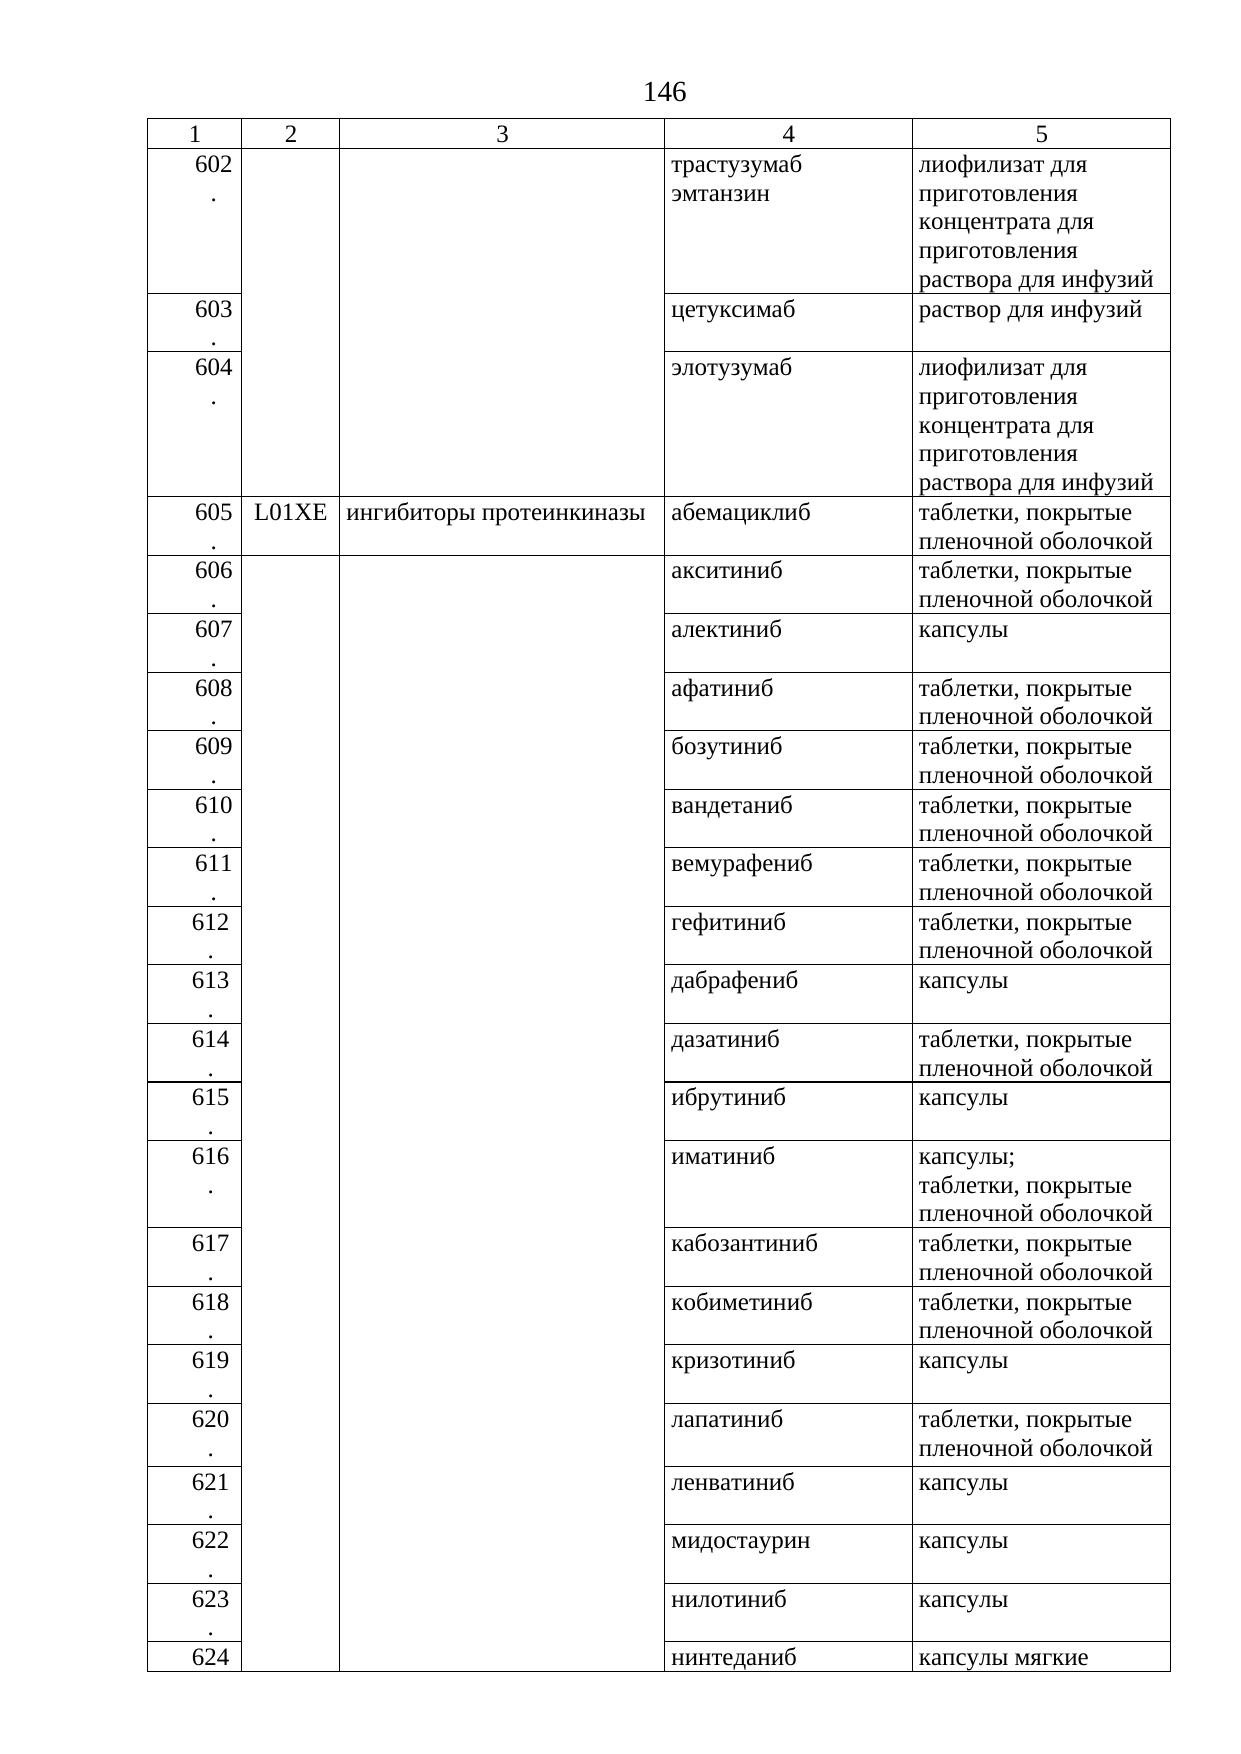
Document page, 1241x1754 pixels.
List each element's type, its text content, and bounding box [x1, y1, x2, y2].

table_cell [148, 673, 241, 730]
table_cell таблетки, покрытые пленочной оболочкой [913, 1024, 1170, 1081]
table_cell капсулы [913, 1525, 1170, 1583]
table_cell ленватиниб [665, 1467, 912, 1524]
table_cell таблетки, покрытые пленочной оболочкой [913, 1404, 1170, 1466]
table_cell [148, 1228, 241, 1286]
table_cell L01XE [242, 497, 339, 554]
table_cell [148, 1345, 241, 1403]
table_cell вемурафениб [665, 848, 912, 906]
table_cell капсулы; таблетки, покрытые пленочной оболочкой [913, 1141, 1170, 1227]
table_cell капсулы [913, 965, 1170, 1023]
table_cell [242, 556, 339, 613]
table_cell [242, 1227, 339, 1286]
table_cell [242, 789, 339, 847]
table_cell кабозантиниб [665, 1228, 912, 1286]
table_cell [148, 790, 241, 847]
table_cell дабрафениб [665, 965, 912, 1023]
table_cell [148, 1083, 241, 1140]
table_cell [340, 964, 664, 1023]
table_cell [148, 731, 241, 789]
table_cell [340, 556, 664, 613]
table_cell таблетки, покрытые пленочной оболочкой [913, 1287, 1170, 1344]
table_cell таблетки, покрытые пленочной оболочкой [913, 673, 1170, 730]
table_cell лапатиниб [665, 1404, 912, 1466]
table_cell [242, 293, 339, 351]
table_cell дазатиниб [665, 1024, 912, 1081]
table_cell абемациклиб [665, 497, 912, 554]
table_cell элотузумаб [665, 352, 912, 496]
table_cell капсулы [913, 1083, 1170, 1140]
table_cell [340, 730, 664, 789]
table_cell [340, 672, 664, 730]
table_cell таблетки, покрытые пленочной оболочкой [913, 848, 1170, 906]
table_cell таблетки, покрытые пленочной оболочкой [913, 731, 1170, 789]
table_cell лиофилизат для приготовления концентрата для приготовления раствора для инфузий [913, 352, 1170, 496]
table_cell [340, 613, 664, 672]
table_cell таблетки, покрытые пленочной оболочкой [913, 556, 1170, 613]
table_cell раствор для инфузий [913, 294, 1170, 351]
table_cell трастузумаб эмтанзин [665, 149, 912, 293]
table_cell ингибиторы протеинкиназы [340, 497, 664, 554]
table_cell кобиметиниб [665, 1287, 912, 1344]
table_cell [340, 847, 664, 906]
table_cell [242, 672, 339, 730]
table_cell [242, 1286, 339, 1671]
table_cell [340, 293, 664, 351]
table_cell [148, 294, 241, 351]
table_cell гефитиниб [665, 907, 912, 964]
table_cell [340, 906, 664, 964]
table_cell [242, 613, 339, 672]
table_cell [242, 730, 339, 789]
table_cell [340, 1140, 664, 1227]
table_cell капсулы [913, 1584, 1170, 1641]
table_cell капсулы мягкие [913, 1642, 1170, 1671]
table_cell [340, 1081, 664, 1140]
table_cell [148, 352, 241, 496]
table_cell [242, 964, 339, 1023]
table_cell [242, 149, 339, 293]
table_cell [148, 907, 241, 964]
table_cell акситиниб [665, 556, 912, 613]
table_cell таблетки, покрытые пленочной оболочкой [913, 1228, 1170, 1286]
table_cell капсулы [913, 1467, 1170, 1524]
table_cell вандетаниб [665, 790, 912, 847]
table_cell [148, 1584, 241, 1641]
table_cell [148, 1024, 241, 1081]
table_header 3 [340, 119, 664, 148]
table_cell [340, 789, 664, 847]
table_cell [148, 1141, 241, 1227]
table_header 2 [242, 119, 339, 148]
table_cell [148, 1404, 241, 1466]
table_header 1 [148, 119, 241, 148]
table_cell [340, 1227, 664, 1286]
table_cell [148, 1642, 241, 1671]
table_cell бозутиниб [665, 731, 912, 789]
table_cell [340, 1023, 664, 1081]
table_cell [340, 149, 664, 293]
table_cell [148, 149, 241, 293]
table_cell капсулы [913, 614, 1170, 672]
table_cell [148, 1467, 241, 1524]
table_cell капсулы [913, 1345, 1170, 1403]
table_cell [340, 351, 664, 496]
table_cell [242, 351, 339, 496]
table_cell таблетки, покрытые пленочной оболочкой [913, 497, 1170, 554]
table_cell нилотиниб [665, 1584, 912, 1641]
table_cell [148, 614, 241, 672]
table_cell кризотиниб [665, 1345, 912, 1403]
table_cell [148, 1287, 241, 1344]
table_cell лиофилизат для приготовления концентрата для приготовления раствора для инфузий [913, 149, 1170, 293]
table_cell [148, 848, 241, 906]
table_cell таблетки, покрытые пленочной оболочкой [913, 907, 1170, 964]
table_cell алектиниб [665, 614, 912, 672]
table_cell иматиниб [665, 1141, 912, 1227]
table_cell цетуксимаб [665, 294, 912, 351]
table_cell [242, 906, 339, 964]
table_cell [148, 1525, 241, 1583]
table_cell нинтеданиб [665, 1642, 912, 1671]
table_cell [242, 847, 339, 906]
table_cell [340, 1286, 664, 1671]
table_cell [148, 965, 241, 1023]
table_cell афатиниб [665, 673, 912, 730]
table_cell таблетки, покрытые пленочной оболочкой [913, 790, 1170, 847]
table_cell [148, 497, 241, 554]
table_cell мидостаурин [665, 1525, 912, 1583]
table_cell [242, 1140, 339, 1227]
table_cell [242, 1023, 339, 1081]
table_header 4 [665, 119, 912, 148]
table_cell ибрутиниб [665, 1083, 912, 1140]
table_cell [242, 1081, 339, 1140]
table_cell [148, 556, 241, 613]
table_header 5 [913, 119, 1170, 148]
